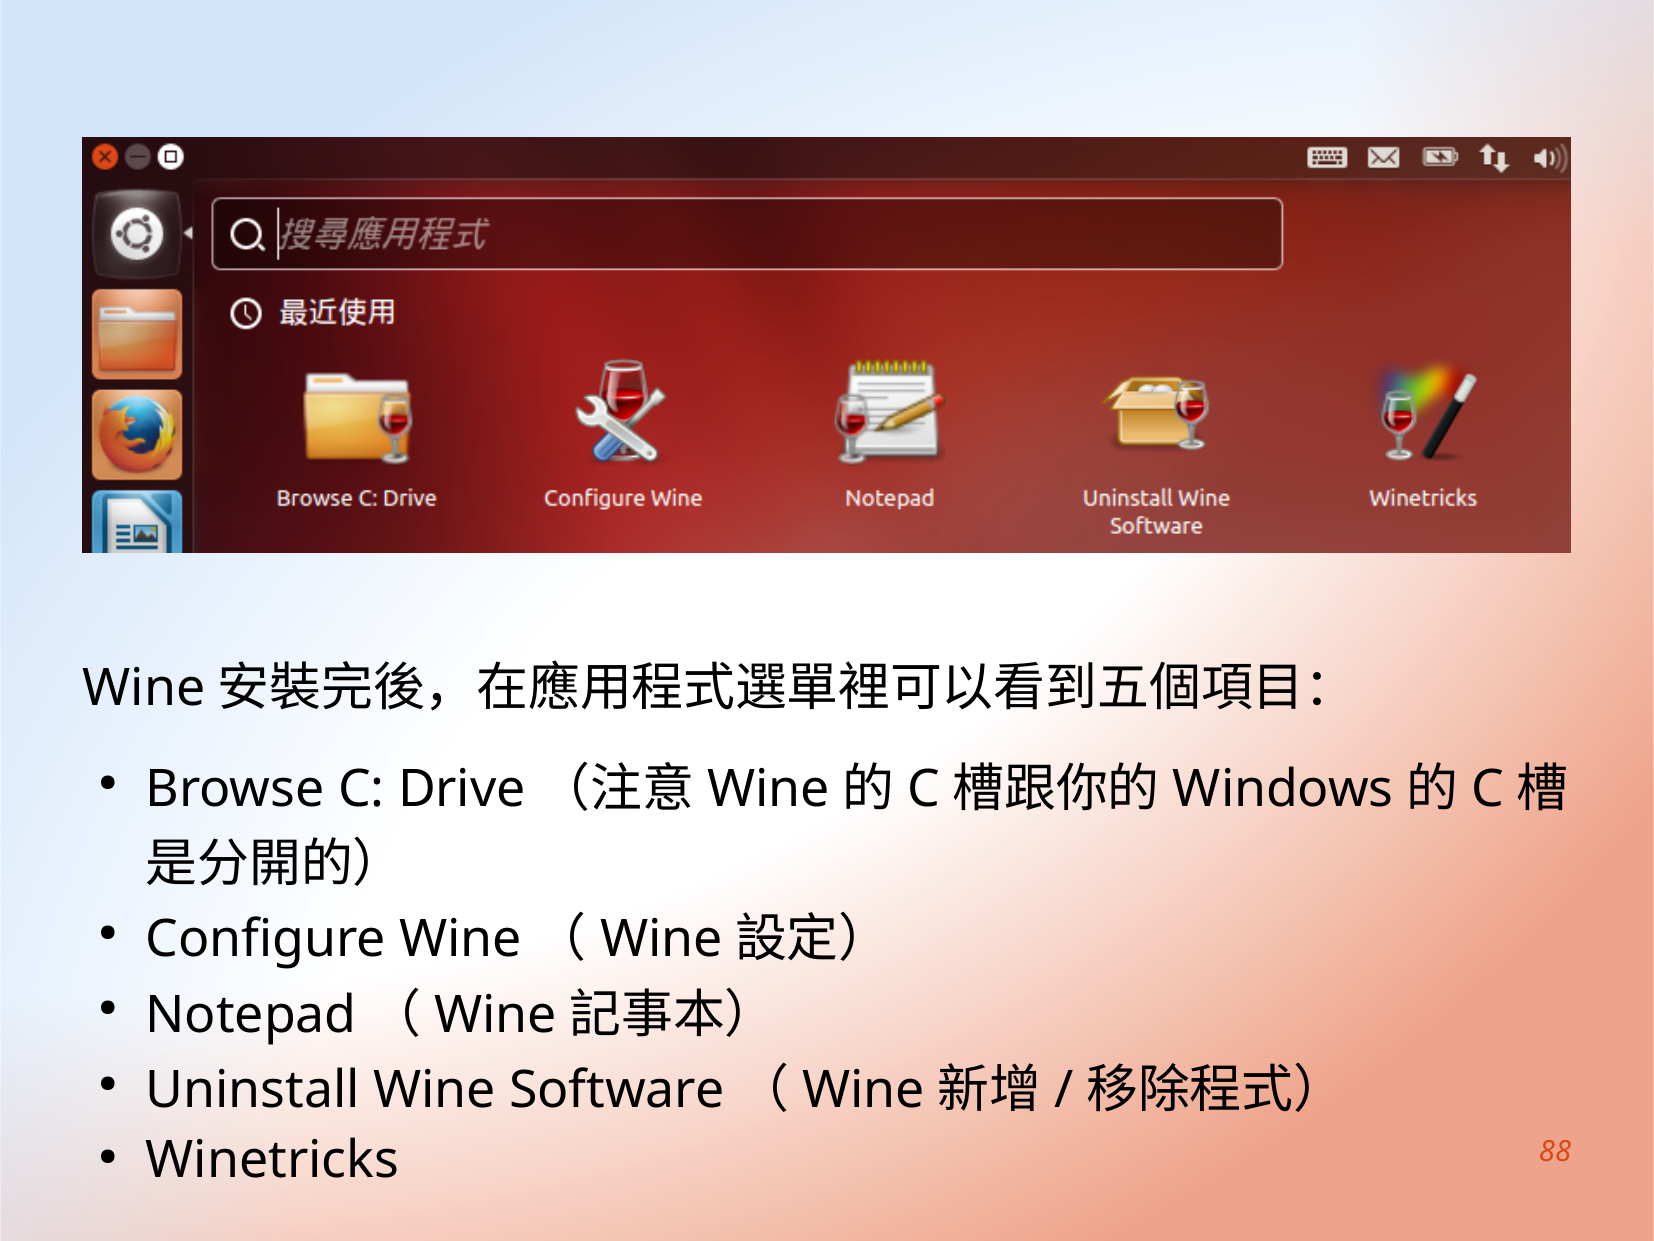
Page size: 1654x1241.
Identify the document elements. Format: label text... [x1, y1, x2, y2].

list Wine安裝完後，在應用程式選單裡可以看到五個項目： Browse C: Drive（注意Wine的C槽跟你的Windows的C槽是分開的） Configure Wine（Wine設定） Notepad（Wine記事本） Uninstall Wine Software（Wine新增/移除程式） Winetricks [82, 645, 1571, 1201]
picture [0, 0, 1654, 1241]
